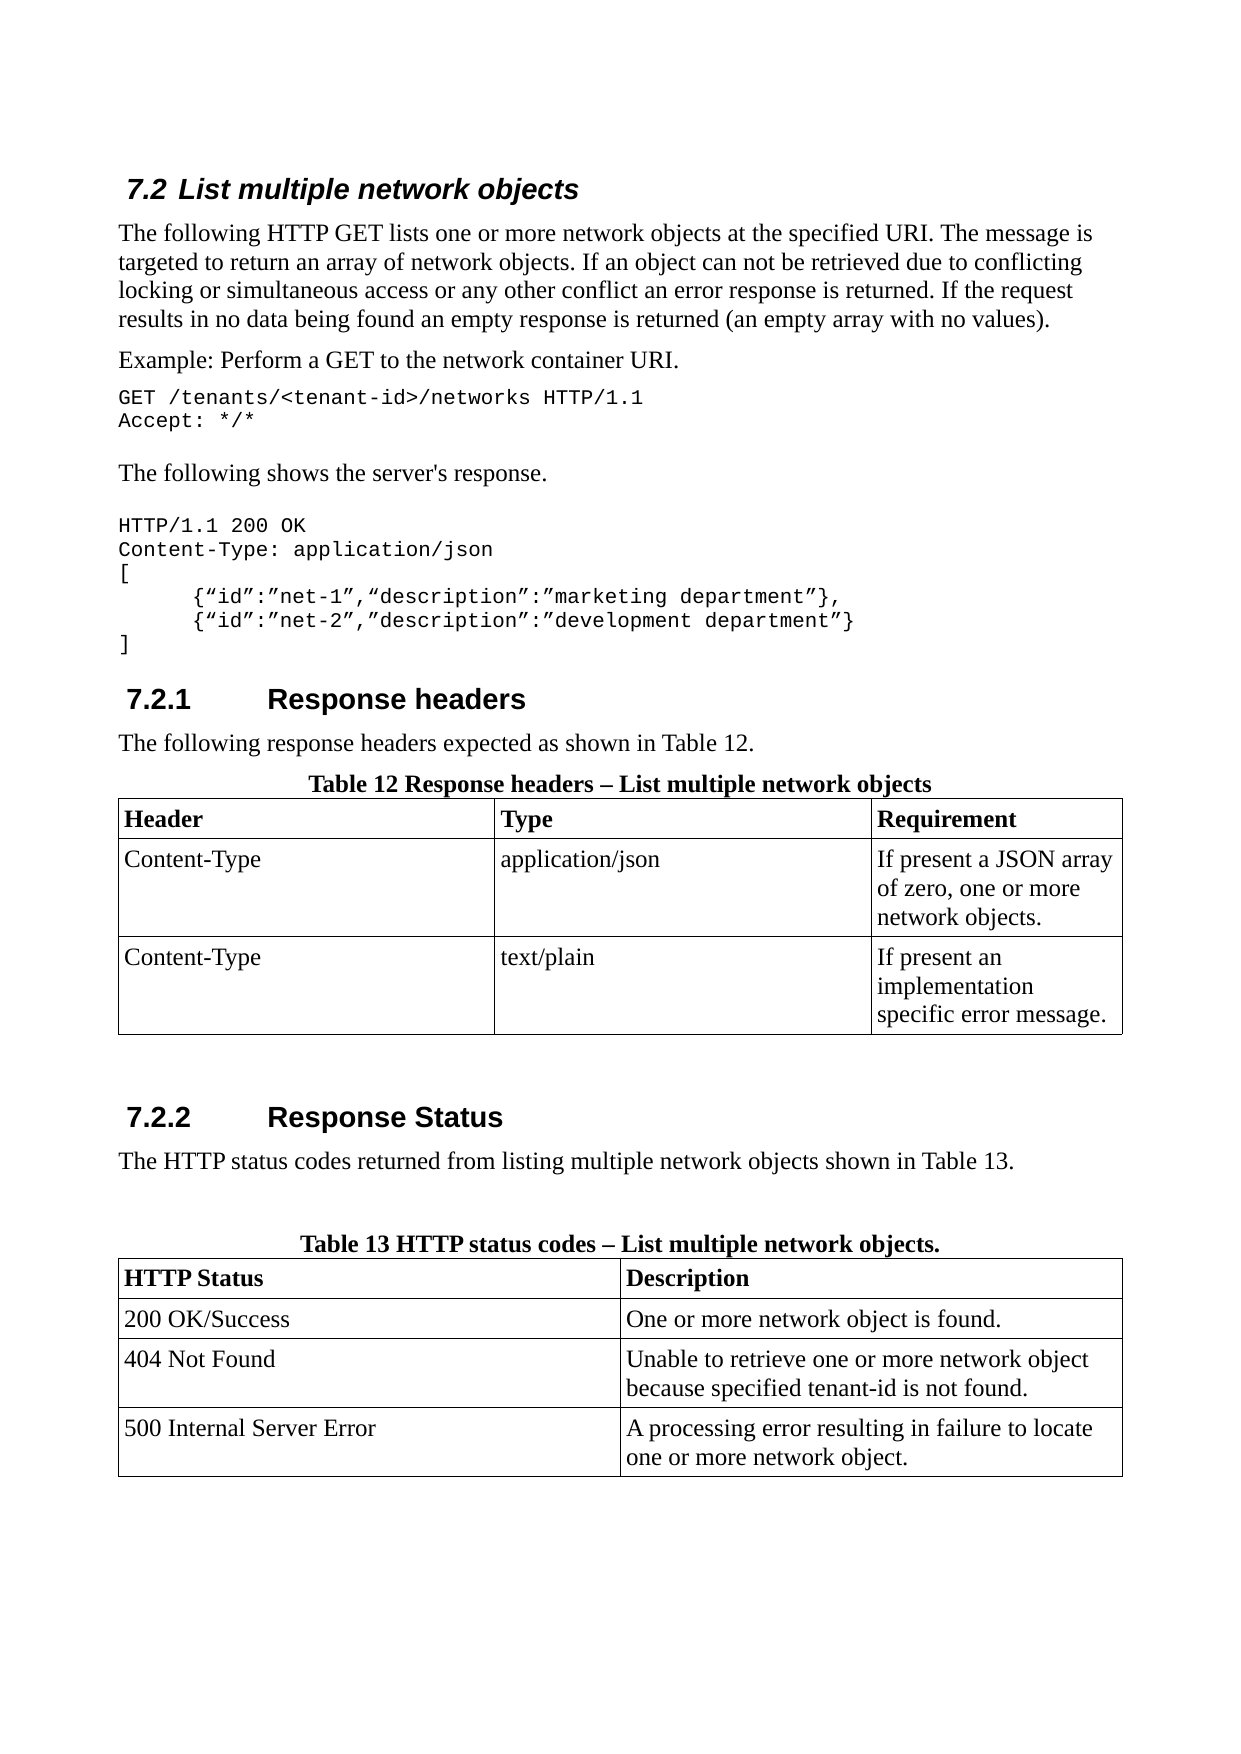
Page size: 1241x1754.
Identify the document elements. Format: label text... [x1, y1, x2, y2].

table_cell application/json [495, 839, 871, 936]
table_cell One or more network object is found. [621, 1299, 1122, 1338]
table_header Description [621, 1259, 1122, 1298]
text Content-Type: application/json [118, 539, 1122, 562]
text The HTTP status codes returned from listing multiple network objects shown in Table 13. [118, 1146, 1122, 1175]
table_header Type [495, 799, 871, 838]
subtitle List multiple network objects [118, 172, 1122, 205]
text The following shows the server's response. [118, 458, 1122, 486]
table_cell Content-Type [119, 937, 494, 1034]
subtitle Response headers [118, 682, 1122, 716]
text The following HTTP GET lists one or more network objects at the specified URI. The message is targeted to return an array of network objects. If an object can not be retrieved due to conflicting locking or simultaneous access or any other conflict an error response is returned. If the request results in no data being found an empty response is returned (an empty array with no values). [118, 218, 1122, 333]
text Example: Perform a GET to the network container URI. [118, 345, 1122, 374]
table_header HTTP Status [119, 1259, 620, 1298]
text {“id”:”net-2”,”description”:”development department”} [192, 610, 1122, 633]
table_cell If present a JSON array of zero, one or more network objects. [872, 839, 1122, 936]
text [ [118, 562, 1122, 586]
text The following response headers expected as shown in Table 12. [118, 728, 1122, 757]
table_cell Content-Type [119, 839, 494, 936]
table_cell A processing error resulting in failure to locate one or more network object. [621, 1408, 1122, 1476]
subtitle Table 12 Response headers – List multiple network objects [118, 769, 1122, 798]
text Accept: */* [118, 410, 1122, 434]
text HTTP/1.1 200 OK [118, 515, 1122, 539]
table_cell 500 Internal Server Error [119, 1408, 620, 1476]
table_cell If present an implementation specific error message. [872, 937, 1122, 1034]
table_header Header [119, 799, 494, 838]
text {“id”:”net-1”,“description”:”marketing department”}, [192, 586, 1122, 610]
table_cell 200 OK/Success [119, 1299, 620, 1338]
text GET /tenants/<tenant-id>/networks HTTP/1.1 [118, 387, 1122, 410]
table_header Requirement [872, 799, 1122, 838]
table_cell 404 Not Found [119, 1339, 620, 1407]
text ] [118, 633, 1122, 657]
table_cell Unable to retrieve one or more network object because specified tenant-id is not found. [621, 1339, 1122, 1407]
table_cell text/plain [495, 937, 871, 1034]
subtitle Table 13 HTTP status codes – List multiple network objects. [118, 1229, 1122, 1258]
subtitle Response Status [118, 1100, 1122, 1134]
